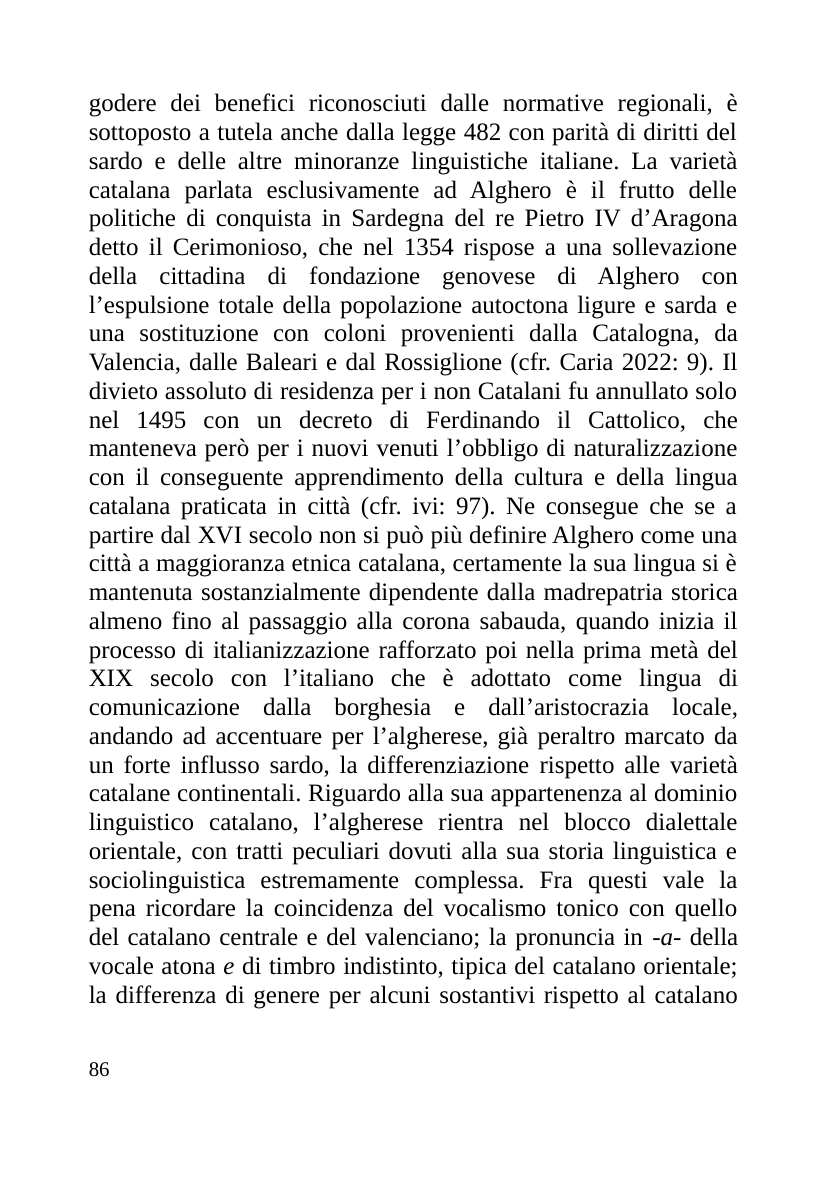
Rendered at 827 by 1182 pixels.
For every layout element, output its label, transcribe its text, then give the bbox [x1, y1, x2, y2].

text godere dei benefici riconosciuti dalle normative regionali, è sottoposto a tutela anche dalla legge 482 con parità di diritti del sardo e delle altre minoranze linguistiche italiane. La varietà catalana parlata esclusivamente ad Alghero è il frutto delle politiche di conquista in Sardegna del re Pietro IV d’Aragona detto il Cerimonioso, che nel 1354 rispose a una sollevazione della cittadina di fondazione genovese di Alghero con l’espulsione totale della popolazione autoctona ligure e sarda e una sostituzione con coloni provenienti dalla Catalogna, da Valencia, dalle Baleari e dal Rossiglione (cfr. Caria 2022: 9). Il divieto assoluto di residenza per i non Catalani fu annullato solo nel 1495 con un decreto di Ferdinando il Cattolico, che manteneva però per i nuovi venuti l’obbligo di naturalizzazione con il conseguente apprendimento della cultura e della lingua catalana praticata in città (cfr. ivi: 97). Ne consegue che se a partire dal XVI secolo non si può più definire Alghero come una città a maggioranza etnica catalana, certamente la sua lingua si è mantenuta sostanzialmente dipendente dalla madrepatria storica almeno fino al passaggio alla corona sabauda, quando inizia il processo di italianizzazione rafforzato poi nella prima metà del XIX secolo con l’italiano che è adottato come lingua di comunicazione dalla borghesia e dall’aristocrazia locale, andando ad accentuare per l’algherese, già peraltro marcato da un forte influsso sardo, la differenziazione rispetto alle varietà catalane continentali. Riguardo alla sua appartenenza al dominio linguistico catalano, l’algherese rientra nel blocco dialettale orientale, con tratti peculiari dovuti alla sua storia linguistica e sociolinguistica estremamente complessa. Fra questi vale la pena ricordare la coincidenza del vocalismo tonico con quello del catalano centrale e del valenciano; la pronuncia in -a- della vocale atona e di timbro indistinto, tipica del catalano orientale; la differenza di genere per alcuni sostantivi rispetto al catalano [88, 88, 738, 1008]
